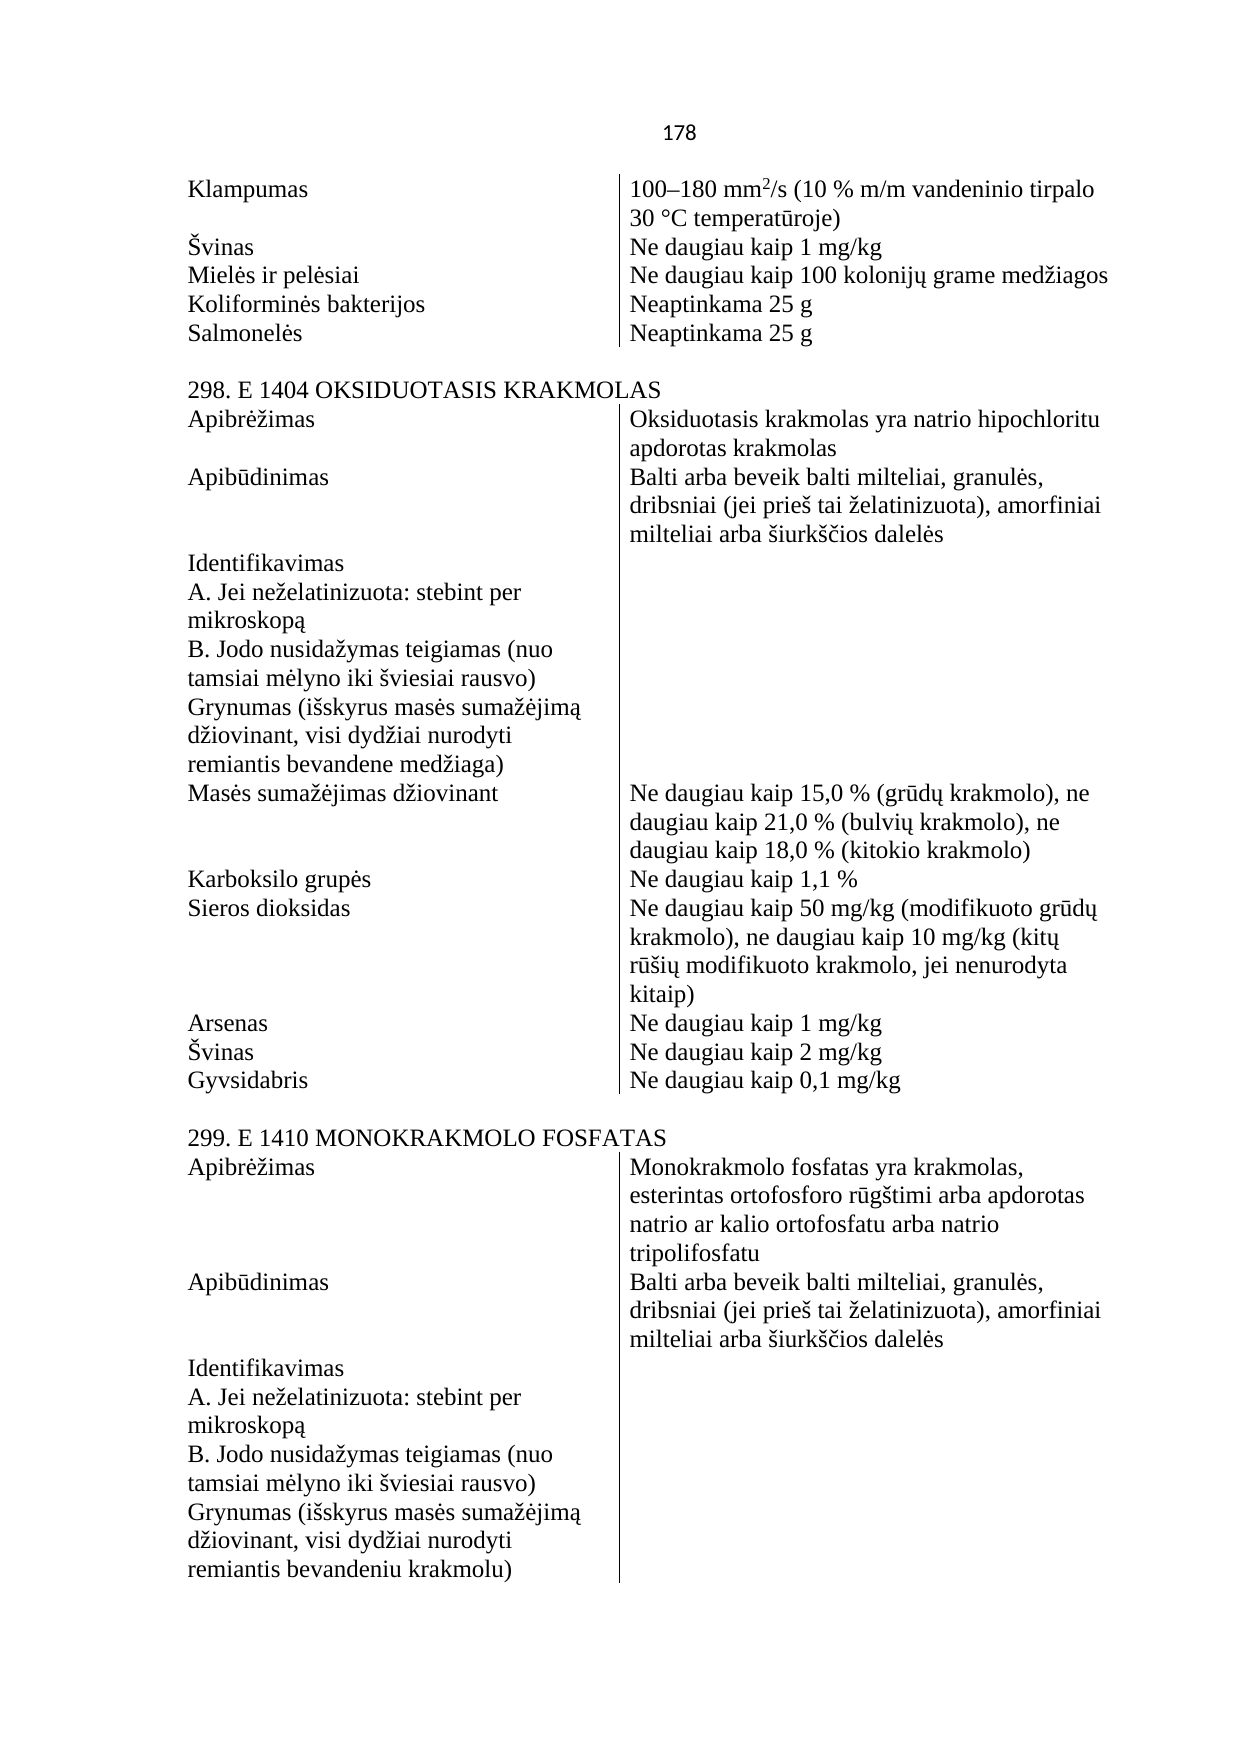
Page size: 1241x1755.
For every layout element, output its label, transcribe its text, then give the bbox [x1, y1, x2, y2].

table_cell [620, 1439, 1122, 1497]
table_cell B. Jodo nusidažymas teigiamas (nuo tamsiai mėlyno iki šviesiai rausvo) [177, 634, 619, 692]
table_cell [620, 1382, 1122, 1439]
table_cell A. Jei neželatinizuota: stebint per mikroskopą [177, 577, 619, 634]
table_cell Grynumas (išskyrus masės sumažėjimą džiovinant, visi dydžiai nurodyti remiantis bevandene medžiaga) [177, 692, 619, 778]
table_cell Masės sumažėjimas džiovinant [177, 778, 619, 864]
table_cell Koliforminės bakterijos [177, 289, 619, 318]
table_cell Ne daugiau kaip 1 mg/kg [620, 1008, 1122, 1037]
table_cell Salmonelės [177, 318, 619, 347]
table_cell Mielės ir pelėsiai [177, 260, 619, 289]
table_cell A. Jei neželatinizuota: stebint per mikroskopą [177, 1382, 619, 1439]
table_cell Ne daugiau kaip 15,0 % (grūdų krakmolo), ne daugiau kaip 21,0 % (bulvių krakmolo), ne daugiau kaip 18,0 % (kitokio krakmolo) [620, 778, 1122, 864]
table_cell Karboksilo grupės [177, 864, 619, 893]
table_cell Apibrėžimas [177, 1152, 619, 1267]
table_cell Identifikavimas [177, 1353, 619, 1382]
table_cell B. Jodo nusidažymas teigiamas (nuo tamsiai mėlyno iki šviesiai rausvo) [177, 1439, 619, 1497]
table_cell Ne daugiau kaip 100 kolonijų grame medžiagos [620, 260, 1122, 289]
table_cell [620, 1353, 1122, 1382]
table_cell Balti arba beveik balti milteliai, granulės, dribsniai (jei prieš tai želatinizuota), amorfiniai milteliai arba šiurkščios dalelės [620, 1267, 1122, 1353]
table_cell Klampumas [177, 174, 619, 232]
table_cell Sieros dioksidas [177, 893, 619, 1008]
table_cell 100–180 mm2/s (10 % m/m vandeninio tirpalo 30 °C temperatūroje) [620, 174, 1122, 232]
table_cell Apibūdinimas [177, 1267, 619, 1353]
table_cell Ne daugiau kaip 2 mg/kg [620, 1037, 1122, 1065]
table_cell Arsenas [177, 1008, 619, 1037]
table_cell Švinas [177, 232, 619, 260]
table_cell [620, 577, 1122, 634]
table_cell Neaptinkama 25 g [620, 289, 1122, 318]
table_cell 298. E 1404 OKSIDUOTASIS KRAKMOLAS [177, 347, 1122, 404]
table_cell Ne daugiau kaip 1 mg/kg [620, 232, 1122, 260]
table_cell Ne daugiau kaip 1,1 % [620, 864, 1122, 893]
table_cell Oksiduotasis krakmolas yra natrio hipochloritu apdorotas krakmolas [620, 404, 1122, 462]
table_cell Identifikavimas [177, 548, 619, 577]
table_cell Gyvsidabris [177, 1065, 619, 1094]
table_cell Neaptinkama 25 g [620, 318, 1122, 347]
table_cell [620, 692, 1122, 778]
table_cell [620, 1497, 1122, 1583]
table_cell Apibrėžimas [177, 404, 619, 462]
table_cell Monokrakmolo fosfatas yra krakmolas, esterintas ortofosforo rūgštimi arba apdorotas natrio ar kalio ortofosfatu arba natrio tripolifosfatu [620, 1152, 1122, 1267]
table_cell [620, 634, 1122, 692]
table_cell Ne daugiau kaip 0,1 mg/kg [620, 1065, 1122, 1094]
table_cell Balti arba beveik balti milteliai, granulės, dribsniai (jei prieš tai želatinizuota), amorfiniai milteliai arba šiurkščios dalelės [620, 462, 1122, 548]
table_cell Grynumas (išskyrus masės sumažėjimą džiovinant, visi dydžiai nurodyti remiantis bevandeniu krakmolu) [177, 1497, 619, 1583]
table_cell Ne daugiau kaip 50 mg/kg (modifikuoto grūdų krakmolo), ne daugiau kaip 10 mg/kg (kitų rūšių modifikuoto krakmolo, jei nenurodyta kitaip) [620, 893, 1122, 1008]
table_cell Švinas [177, 1037, 619, 1065]
table_cell Apibūdinimas [177, 462, 619, 548]
table_cell 299. E 1410 MONOKRAKMOLO FOSFATAS [177, 1094, 1122, 1152]
table_cell [620, 548, 1122, 577]
